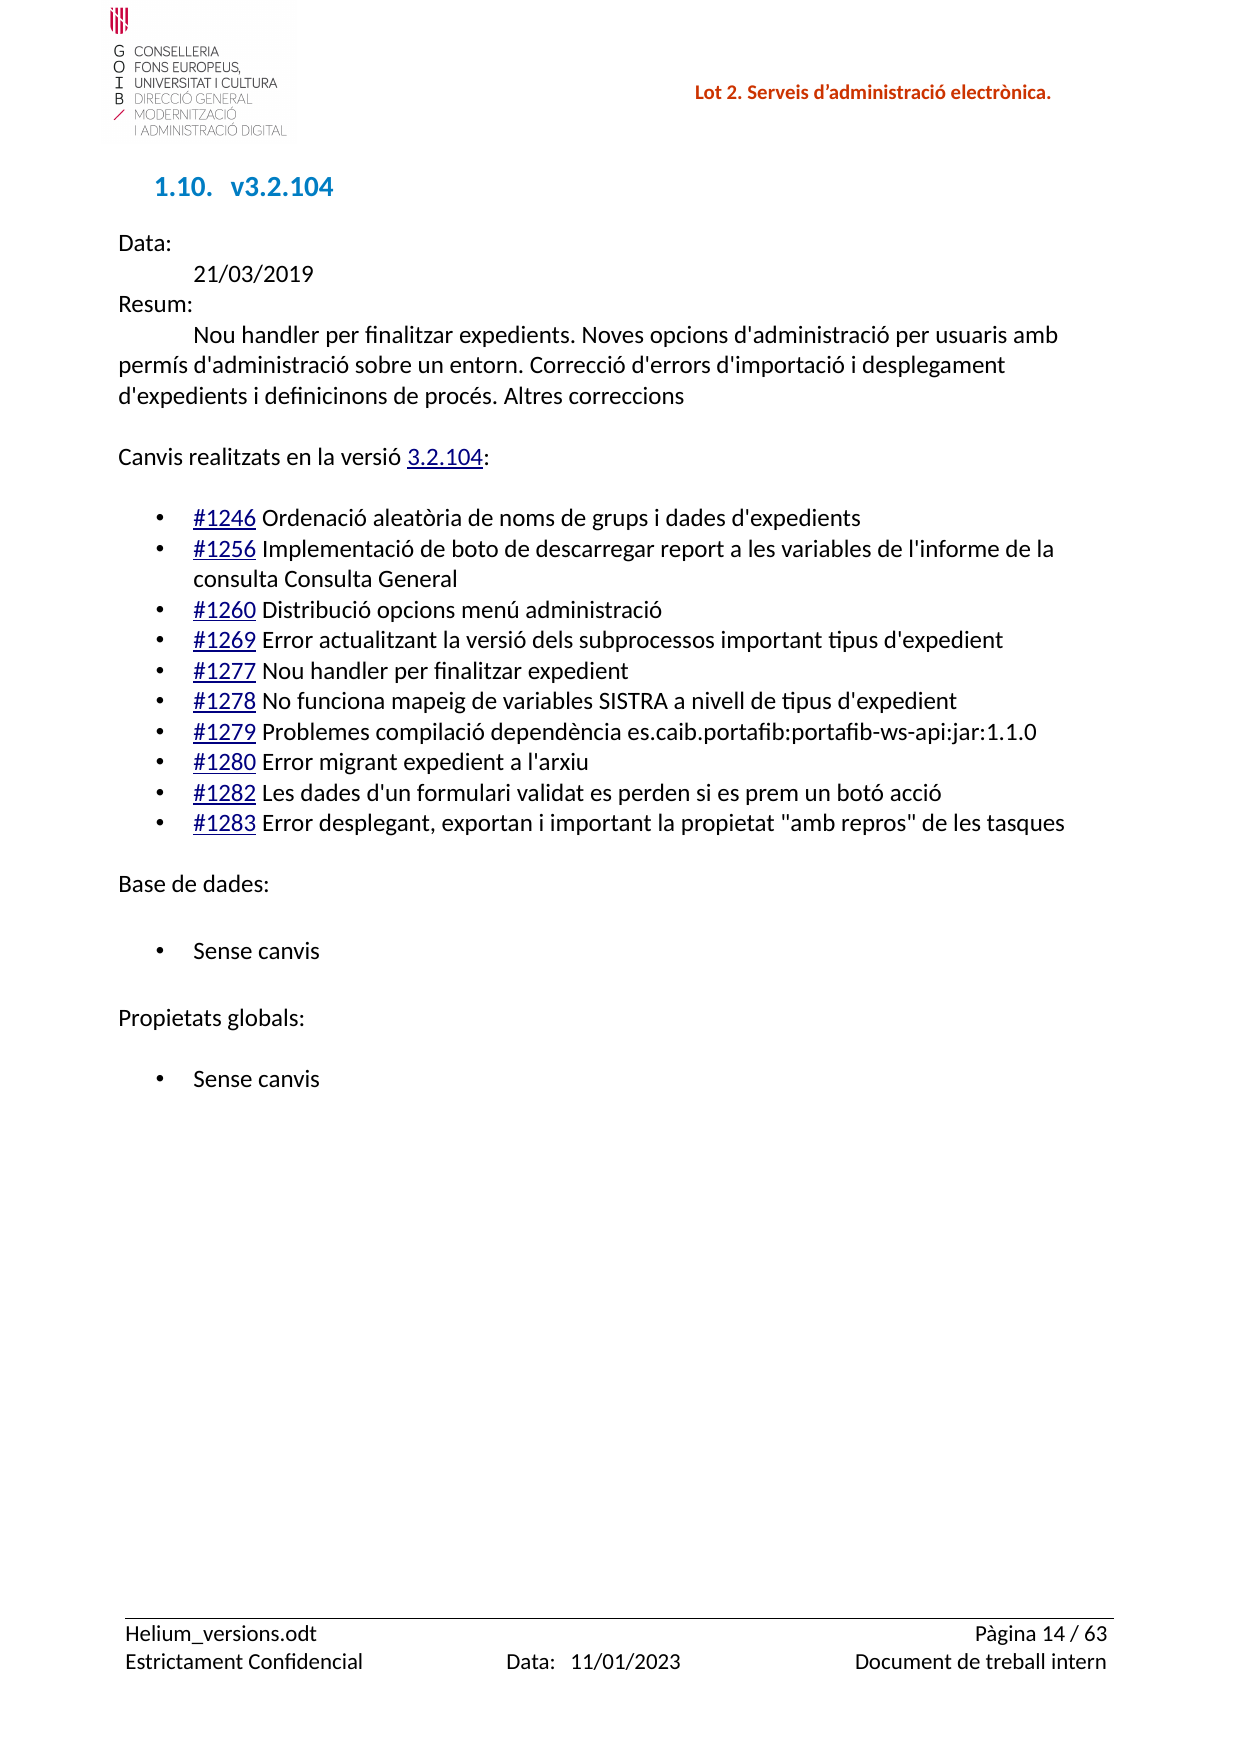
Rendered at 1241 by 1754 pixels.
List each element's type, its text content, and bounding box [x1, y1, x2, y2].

list #1278 No funciona mapeig de variables SISTRA a nivell de tipus d'expedient [156, 685, 1122, 716]
list #1260 Distribució opcions menú administració [156, 594, 1122, 624]
text Nou handler per finalitzar expedients. Noves opcions d'administració per usuaris amb permís d'administració sobre un entorn. Correcció d'errors d'importació i desplegament d'expedients i definicinons de procés. Altres correccions [118, 319, 1122, 411]
list #1282 Les dades d'un formulari validat es perden si es prem un botó acció [156, 777, 1122, 807]
text Propietats globals: [118, 1002, 1122, 1033]
picture [100, 0, 297, 144]
list #1279 Problemes compilació dependència es.caib.portafib:portafib-ws-api:jar:1.1.0 [156, 716, 1122, 746]
text Canvis realitzats en la versió 3.2.104: [118, 441, 1122, 472]
list #1269 Error actualitzant la versió dels subprocessos important tipus d'expedient [156, 624, 1122, 655]
text Resum: [118, 289, 1122, 319]
list #1246 Ordenació aleatòria de noms de grups i dades d'expedients [156, 502, 1122, 533]
list #1277 Nou handler per finalitzar expedient [156, 655, 1122, 685]
text Base de dades: [118, 868, 1122, 899]
list #1280 Error migrant expedient a l'arxiu [156, 746, 1122, 777]
list Sense canvis [156, 936, 1122, 966]
subtitle v3.2.104 [153, 168, 1122, 204]
list #1283 Error desplegant, exportan i important la propietat "amb repros" de les tasques [156, 807, 1122, 838]
list Sense canvis [156, 1063, 1122, 1094]
list #1256 Implementació de boto de descarregar report a les variables de l'informe de la consulta Consulta General [156, 533, 1122, 594]
text 21/03/2019 [118, 258, 1122, 289]
text Data: [118, 228, 1122, 258]
